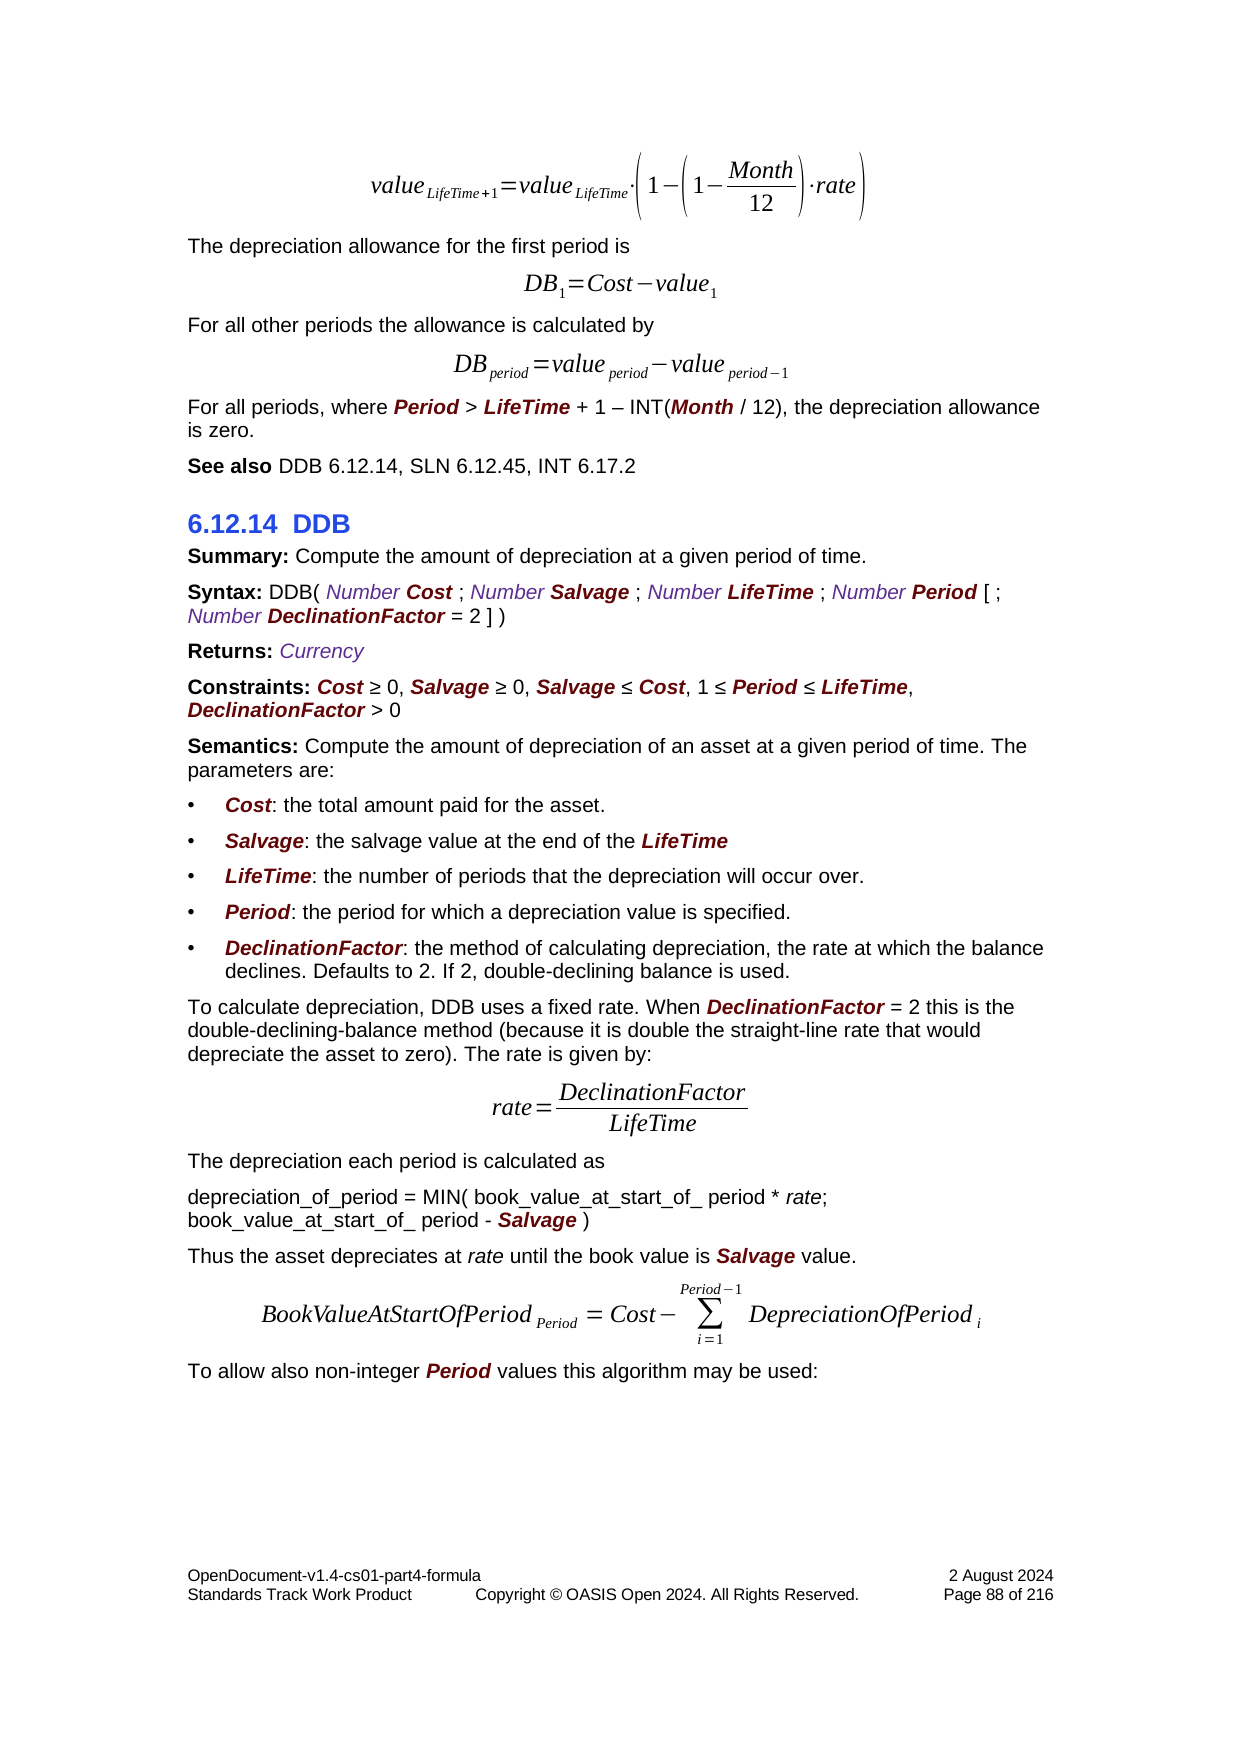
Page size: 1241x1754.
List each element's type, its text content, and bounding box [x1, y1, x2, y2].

list Period: the period for which a depreciation value is specified. [187, 901, 1053, 924]
text For all other periods the allowance is calculated by [187, 313, 1053, 337]
text To allow also non-integer Period values this algorithm may be used: [187, 1359, 1053, 1383]
text For all periods, where Period > LifeTime + 1 – INT(Month / 12), the depreciation allowance is zero. [187, 395, 1053, 442]
text depreciation_of_period = MIN( book_value_at_start_of_ period * rate; book_value_at_start_of_ period - Salvage ) [187, 1185, 1053, 1232]
text Semantics: Compute the amount of depreciation of an asset at a given period of time. The parameters are: [187, 734, 1053, 782]
subtitle DDB [187, 509, 1053, 539]
text Summary: Compute the amount of depreciation at a given period of time. [187, 545, 1053, 568]
text Constraints: Cost ≥ 0, Salvage ≥ 0, Salvage ≤ Cost, 1 ≤ Period ≤ LifeTime, DeclinationFactor > 0 [187, 675, 1053, 722]
text Syntax: DDB( Number Cost ; Number Salvage ; Number LifeTime ; Number Period [ ; Number DeclinationFactor = 2 ] ) [187, 581, 1053, 628]
text See also DDB 6.12.14, SLN 6.12.45, INT 6.17.2 [187, 454, 1053, 478]
list Salvage: the salvage value at the end of the LifeTime [187, 829, 1053, 853]
text The depreciation allowance for the first period is [187, 234, 1053, 258]
list DeclinationFactor: the method of calculating depreciation, the rate at which the balance declines. Defaults to 2. If 2, double-declining balance is used. [187, 936, 1053, 983]
text Thus the asset depreciates at rate until the book value is Salvage value. [187, 1244, 1053, 1268]
text To calculate depreciation, DDB uses a fixed rate. When DeclinationFactor = 2 this is the double-declining-balance method (because it is double the straight-line rate that would depreciate the asset to zero). The rate is given by: [187, 995, 1053, 1066]
list LifeTime: the number of periods that the depreciation will occur over. [187, 865, 1053, 888]
list Cost: the total amount paid for the asset. [187, 794, 1053, 817]
text Returns: Currency [187, 640, 1053, 663]
text The depreciation each period is calculated as [187, 1149, 1053, 1173]
